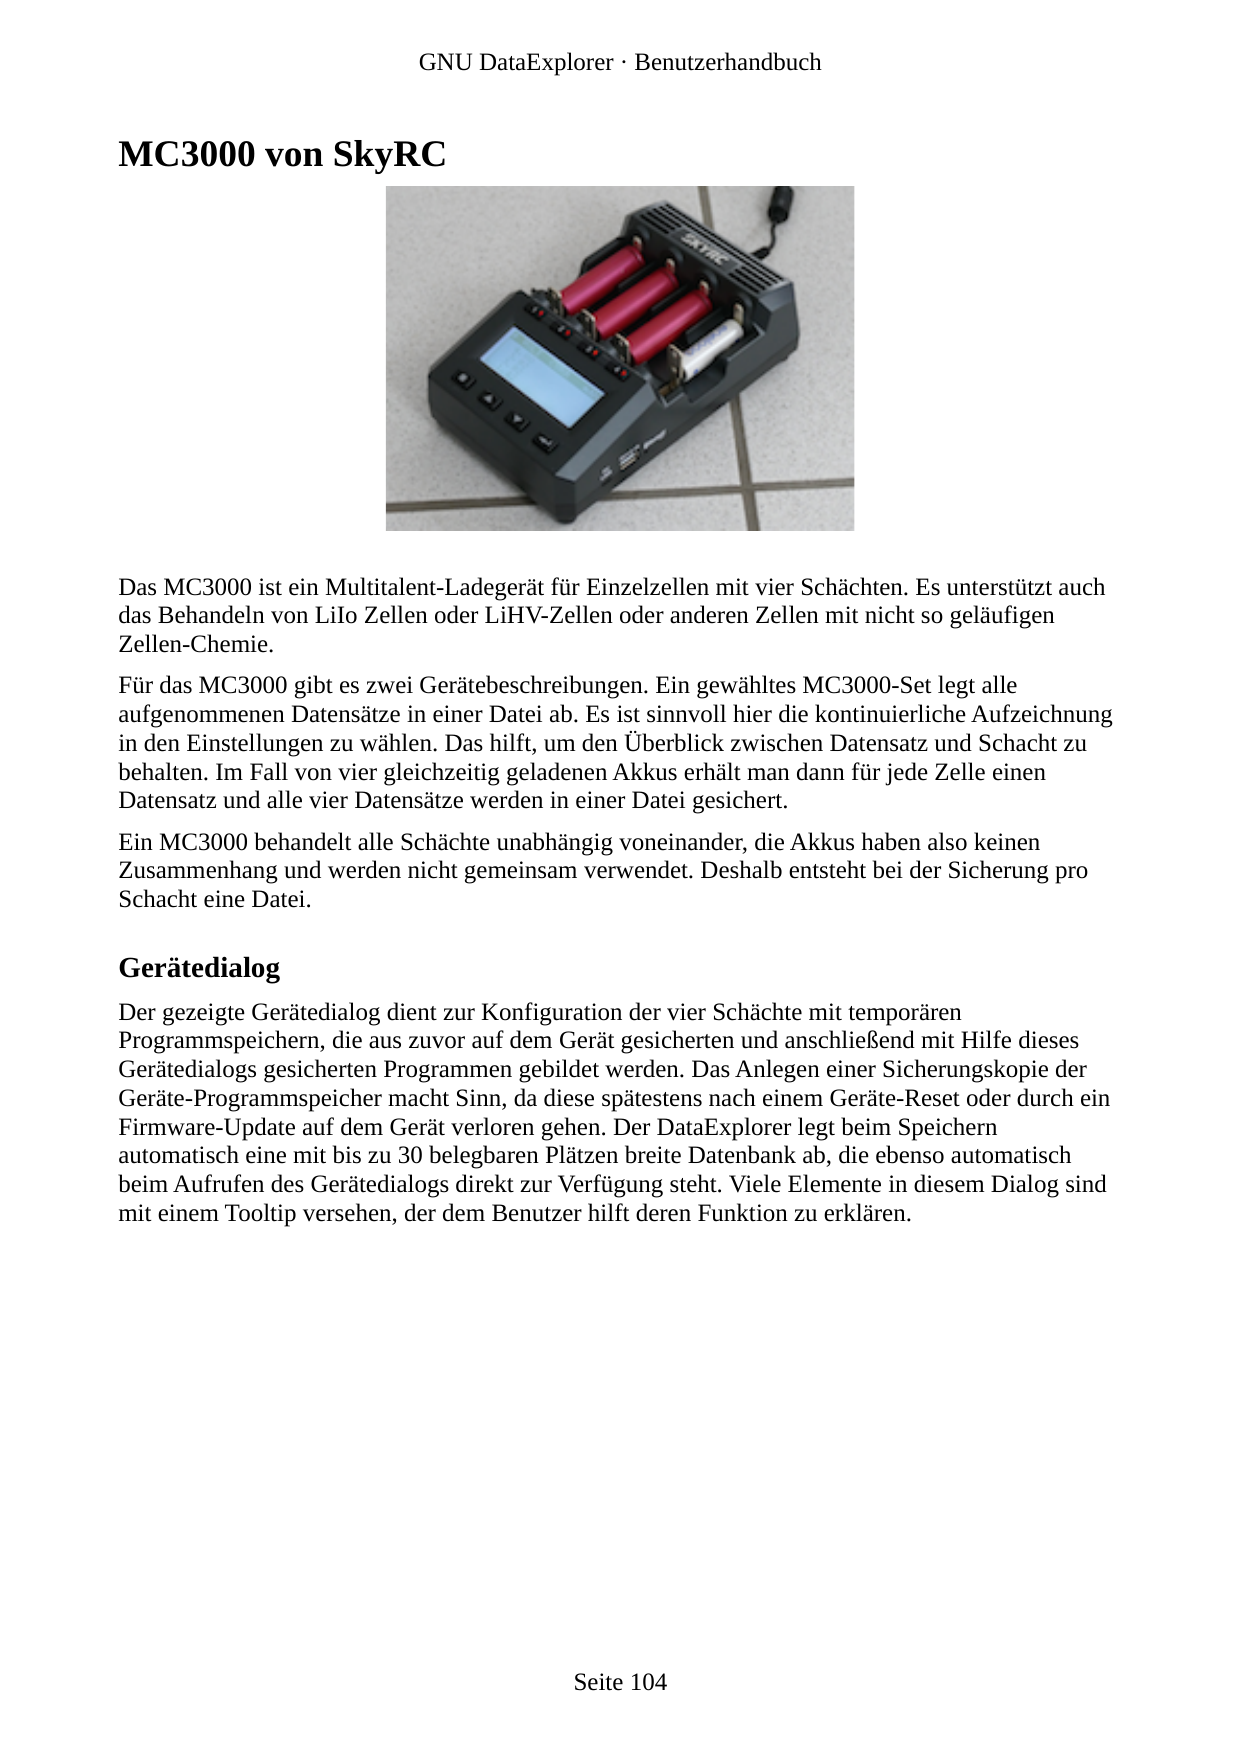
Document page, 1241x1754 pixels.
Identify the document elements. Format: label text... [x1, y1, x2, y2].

subtitle Gerätedialog [118, 951, 1122, 984]
text Der gezeigte Gerätedialog dient zur Konfiguration der vier Schächte mit temporären Programmspeichern, die aus zuvor auf dem Gerät gesicherten und anschließend mit Hilfe dieses Gerätedialogs gesicherten Programmen gebildet werden. Das Anlegen einer Sicherungskopie der Geräte-Programmspeicher macht Sinn, da diese spätestens nach einem Geräte-Reset oder durch ein Firmware-Update auf dem Gerät verloren gehen. Der DataExplorer legt beim Speichern automatisch eine mit bis zu 30 belegbaren Plätzen breite Datenbank ab, die ebenso automatisch beim Aufrufen des Gerätedialogs direkt zur Verfügung steht. Viele Elemente in diesem Dialog sind mit einem Tooltip versehen, der dem Benutzer hilft deren Funktion zu erklären. [118, 997, 1122, 1227]
text Das MC3000 ist ein Multitalent-Ladegerät für Einzelzellen mit vier Schächten. Es unterstützt auch das Behandeln von LiIo Zellen oder LiHV-Zellen oder anderen Zellen mit nicht so geläufigen Zellen-Chemie. [118, 572, 1122, 658]
picture [385, 186, 855, 531]
text Ein MC3000 behandelt alle Schächte unabhängig voneinander, die Akkus haben also keinen Zusammenhang und werden nicht gemeinsam verwendet. Deshalb entsteht bei der Sicherung pro Schacht eine Datei. [118, 827, 1122, 913]
text Für das MC3000 gibt es zwei Gerätebeschreibungen. Ein gewähltes MC3000-Set legt alle aufgenommenen Datensätze in einer Datei ab. Es ist sinnvoll hier die kontinuierliche Aufzeichnung in den Einstellungen zu wählen. Das hilft, um den Überblick zwischen Datensatz und Schacht zu behalten. Im Fall von vier gleichzeitig geladenen Akkus erhält man dann für jede Zelle einen Datensatz und alle vier Datensätze werden in einer Datei gesichert. [118, 671, 1122, 814]
subtitle MC3000 von SkyRC [118, 131, 1122, 174]
